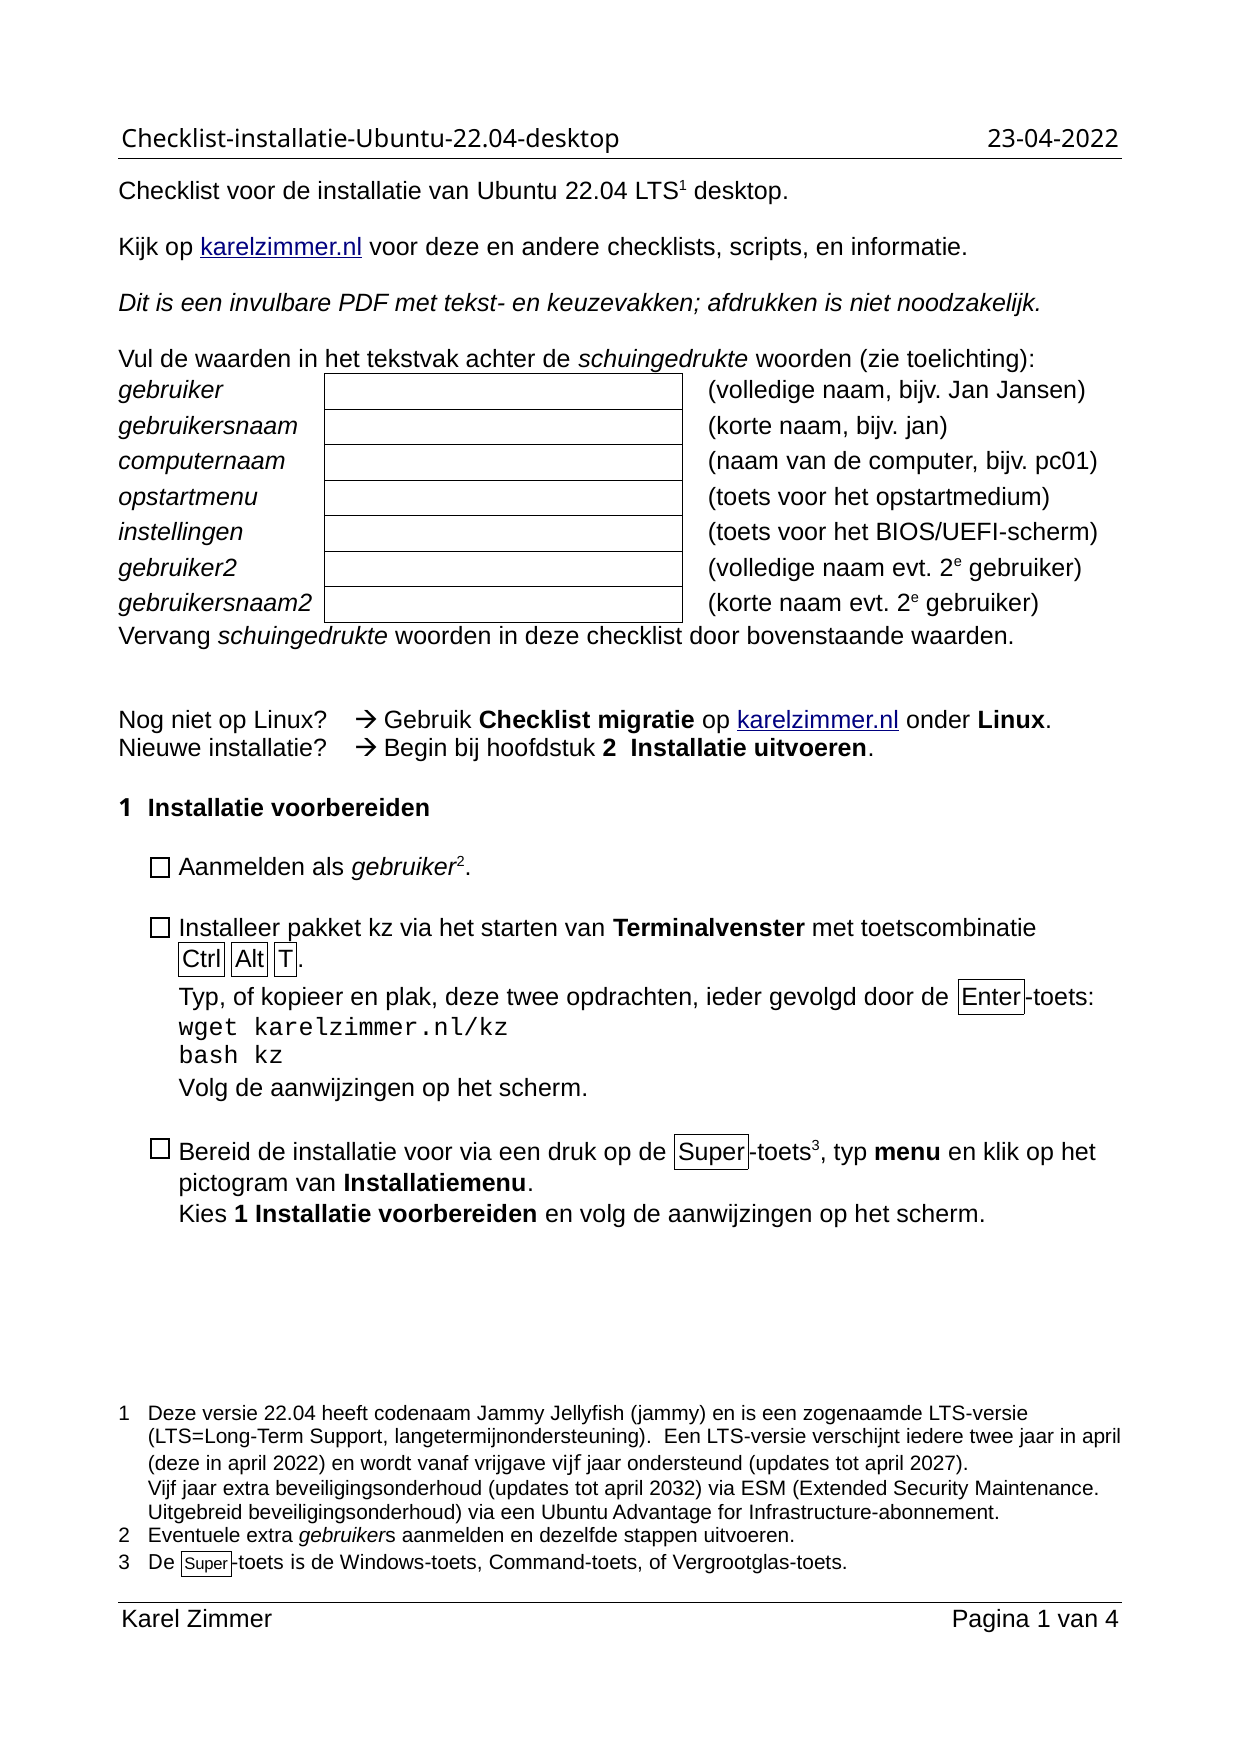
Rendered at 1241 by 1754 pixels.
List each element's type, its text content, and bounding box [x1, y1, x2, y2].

table_cell Typ, of kopieer en plak, deze twee opdrachten, ieder gevolgd door de Enter-toets: wget karelzimmer.nl/kz bash kz [177, 978, 1120, 1072]
table_cell [141, 1133, 177, 1198]
text Nieuwe installatie?  Begin bij hoofdstuk 2 Installatie uitvoeren. [118, 734, 1122, 762]
table_header [141, 852, 177, 882]
table_header Aanmelden als gebruiker. [177, 852, 1120, 882]
table_cell Bereid de installatie voor via een druk op de Super-toets, typ menu en klik op het pictogram van Installatiemenu. [177, 1133, 1120, 1198]
table_cell [141, 1199, 177, 1229]
table_cell Kies 1 Installatie voorbereiden en volg de aanwijzingen op het scherm. [177, 1199, 1120, 1229]
text opstartmenu [118, 480, 324, 515]
table_cell [141, 1103, 177, 1133]
text Kijk op karelzimmer.nl voor deze en andere checklists, scripts, en informatie. [118, 233, 1122, 261]
list Installatie voorbereiden [118, 790, 1122, 824]
text (volledige naam evt. 2e gebruiker) [683, 551, 1122, 586]
text instellingen [118, 515, 324, 551]
text (toets voor het opstartmedium) [683, 480, 1122, 515]
text Vervang schuingedrukte woorden in deze checklist door bovenstaande waarden. [118, 622, 1122, 650]
text gebruikersnaam [118, 409, 324, 444]
text Nog niet op Linux?  Gebruik Checklist migratie op karelzimmer.nl onder Linux. [118, 706, 1122, 734]
text gebruiker [118, 373, 324, 409]
table_cell [177, 1103, 1120, 1133]
text (korte naam evt. 2e gebruiker) [683, 586, 1122, 622]
table_cell [177, 882, 1120, 913]
table_cell [141, 1073, 177, 1103]
text (volledige naam, bijv. Jan Jansen) [683, 373, 1122, 409]
text Deze versie 22.04 heeft codenaam Jammy Jellyfish (jammy) en is een zogenaamde LTS-versie (LTS=Long-Term Support, langetermijnondersteuning). Een LTS-versie verschijnt iedere twee jaar in april (deze in april 2022) en wordt vanaf vrijgave vijf jaar ondersteund (updates tot april 2027). Vijf jaar extra beveiligingsonderhoud (updates tot april 2032) via ESM (Extended Security Maintenance. Uitgebreid beveiligingsonderhoud) via een Ubuntu Advantage for Infrastructure-abonnement. [118, 1401, 1122, 1524]
table_cell [141, 882, 177, 913]
table_cell Volg de aanwijzingen op het scherm. [177, 1073, 1120, 1103]
table_cell Installeer pakket kz via het starten van Terminalvenster met toetscombinatie Ctrl Alt T. [177, 913, 1120, 978]
text (korte naam, bijv. jan) [683, 409, 1122, 444]
text Checklist voor de installatie van Ubuntu 22.04 LTS desktop. [118, 177, 1122, 205]
text computernaam [118, 444, 324, 480]
text gebruiker2 [118, 551, 324, 586]
text Vul de waarden in het tekstvak achter de schuingedrukte woorden (zie toelichting): [118, 345, 1122, 373]
text (toets voor het BIOS/UEFI-scherm) [683, 515, 1122, 551]
text Dit is een invulbare PDF met tekst- en keuzevakken; afdrukken is niet noodzakelijk. [118, 289, 1122, 317]
text gebruikersnaam2 [118, 586, 324, 622]
table_cell [141, 978, 177, 1072]
text (naam van de computer, bijv. pc01) [683, 444, 1122, 480]
table_cell [141, 913, 177, 978]
